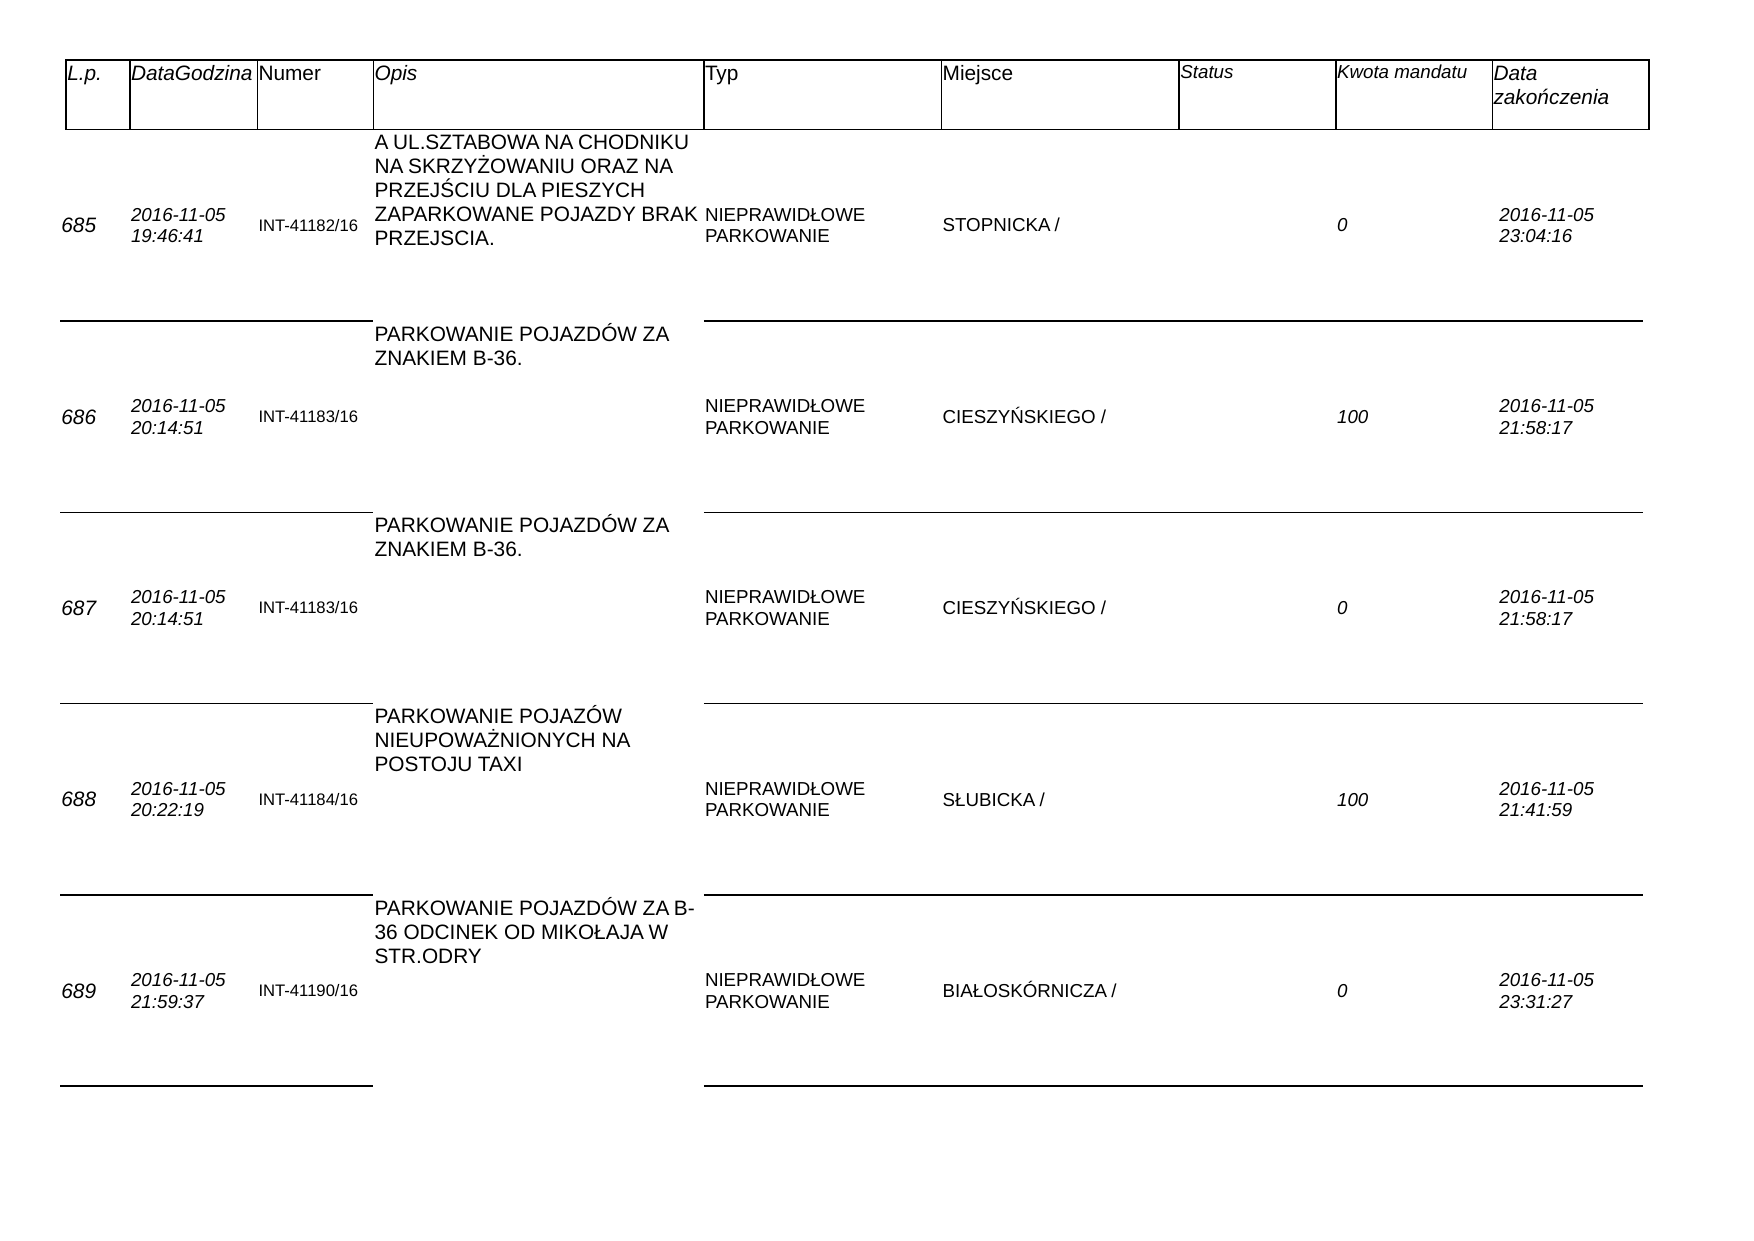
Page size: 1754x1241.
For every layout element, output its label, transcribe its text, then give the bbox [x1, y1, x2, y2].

table_cell NIEPRAWIDŁOWE PARKOWANIE [704, 322, 941, 511]
table_cell 100 [1336, 322, 1498, 511]
table_cell CIESZYŃSKIEGO / [941, 322, 1179, 511]
table_cell INT-41183/16 [257, 322, 373, 511]
table_cell STOPNICKA / [941, 130, 1179, 320]
table_cell NIEPRAWIDŁOWE PARKOWANIE [704, 130, 941, 320]
table_cell 2016-11-05 20:14:51 [130, 513, 257, 703]
table_cell 100 [1336, 704, 1498, 894]
table_cell [1179, 896, 1336, 1085]
table_cell 0 [1336, 130, 1498, 320]
table_header L.p. [67, 61, 129, 129]
table_cell 686 [60, 322, 130, 511]
table_cell [1643, 320, 1649, 511]
table_header Numer [258, 61, 373, 129]
table_cell INT-41184/16 [257, 704, 373, 894]
table_cell 689 [60, 896, 130, 1085]
table_cell 2016-11-05 20:14:51 [130, 322, 257, 511]
table_cell PARKOWANIE POJAZDÓW ZA ZNAKIEM B-36. [373, 511, 704, 703]
table_cell PARKOWANIE POJAZDÓW ZA ZNAKIEM B-36. [373, 320, 704, 511]
table_cell PARKOWANIE POJAZDÓW ZA B-36 ODCINEK OD MIKOŁAJA W STR.ODRY [373, 894, 704, 1085]
table_cell [1643, 703, 1649, 894]
table_cell SŁUBICKA / [941, 704, 1179, 894]
table_cell 2016-11-05 21:58:17 [1498, 513, 1643, 703]
table_cell 685 [60, 129, 130, 320]
table_cell 2016-11-05 23:31:27 [1498, 896, 1643, 1085]
table_header Status [1180, 61, 1335, 129]
table_header Typ [705, 61, 941, 129]
table_cell 2016-11-05 21:59:37 [130, 896, 257, 1085]
table_cell 688 [60, 704, 130, 894]
table_cell CIESZYŃSKIEGO / [941, 513, 1179, 703]
table_cell A UL.SZTABOWA NA CHODNIKU NA SKRZYŻOWANIU ORAZ NA PRZEJŚCIU DLA PIESZYCH ZAPARKOWANE POJAZDY BRAK PRZEJSCIA. [373, 130, 704, 320]
table_cell 2016-11-05 23:04:16 [1498, 130, 1643, 320]
table_cell [1643, 130, 1649, 320]
table_cell [1179, 322, 1336, 511]
table_cell NIEPRAWIDŁOWE PARKOWANIE [704, 896, 941, 1085]
table_cell 2016-11-05 21:41:59 [1498, 704, 1643, 894]
table_cell INT-41190/16 [257, 896, 373, 1085]
table_cell BIAŁOSKÓRNICZA / [941, 896, 1179, 1085]
table_cell 687 [60, 513, 130, 703]
table_header [60, 59, 65, 129]
table_cell [1643, 511, 1649, 703]
table_cell NIEPRAWIDŁOWE PARKOWANIE [704, 513, 941, 703]
table_header Miejsce [942, 61, 1178, 129]
table_cell INT-41183/16 [257, 513, 373, 703]
table_cell 0 [1336, 513, 1498, 703]
table_header DataGodzina [131, 61, 257, 129]
table_cell PARKOWANIE POJAZÓW NIEUPOWAŻNIONYCH NA POSTOJU TAXI [373, 703, 704, 894]
table_header Data zakończenia [1493, 61, 1648, 129]
table_cell 0 [1336, 896, 1498, 1085]
table_cell INT-41182/16 [257, 130, 373, 320]
table_cell [1179, 704, 1336, 894]
table_cell 2016-11-05 20:22:19 [130, 704, 257, 894]
table_cell [1643, 894, 1649, 1085]
table_cell 2016-11-05 19:46:41 [130, 130, 257, 320]
table_cell 2016-11-05 21:58:17 [1498, 322, 1643, 511]
table_header Kwota mandatu [1337, 61, 1492, 129]
table_cell NIEPRAWIDŁOWE PARKOWANIE [704, 704, 941, 894]
table_cell [1179, 513, 1336, 703]
table_header Opis [374, 61, 703, 129]
table_cell [1179, 130, 1336, 320]
